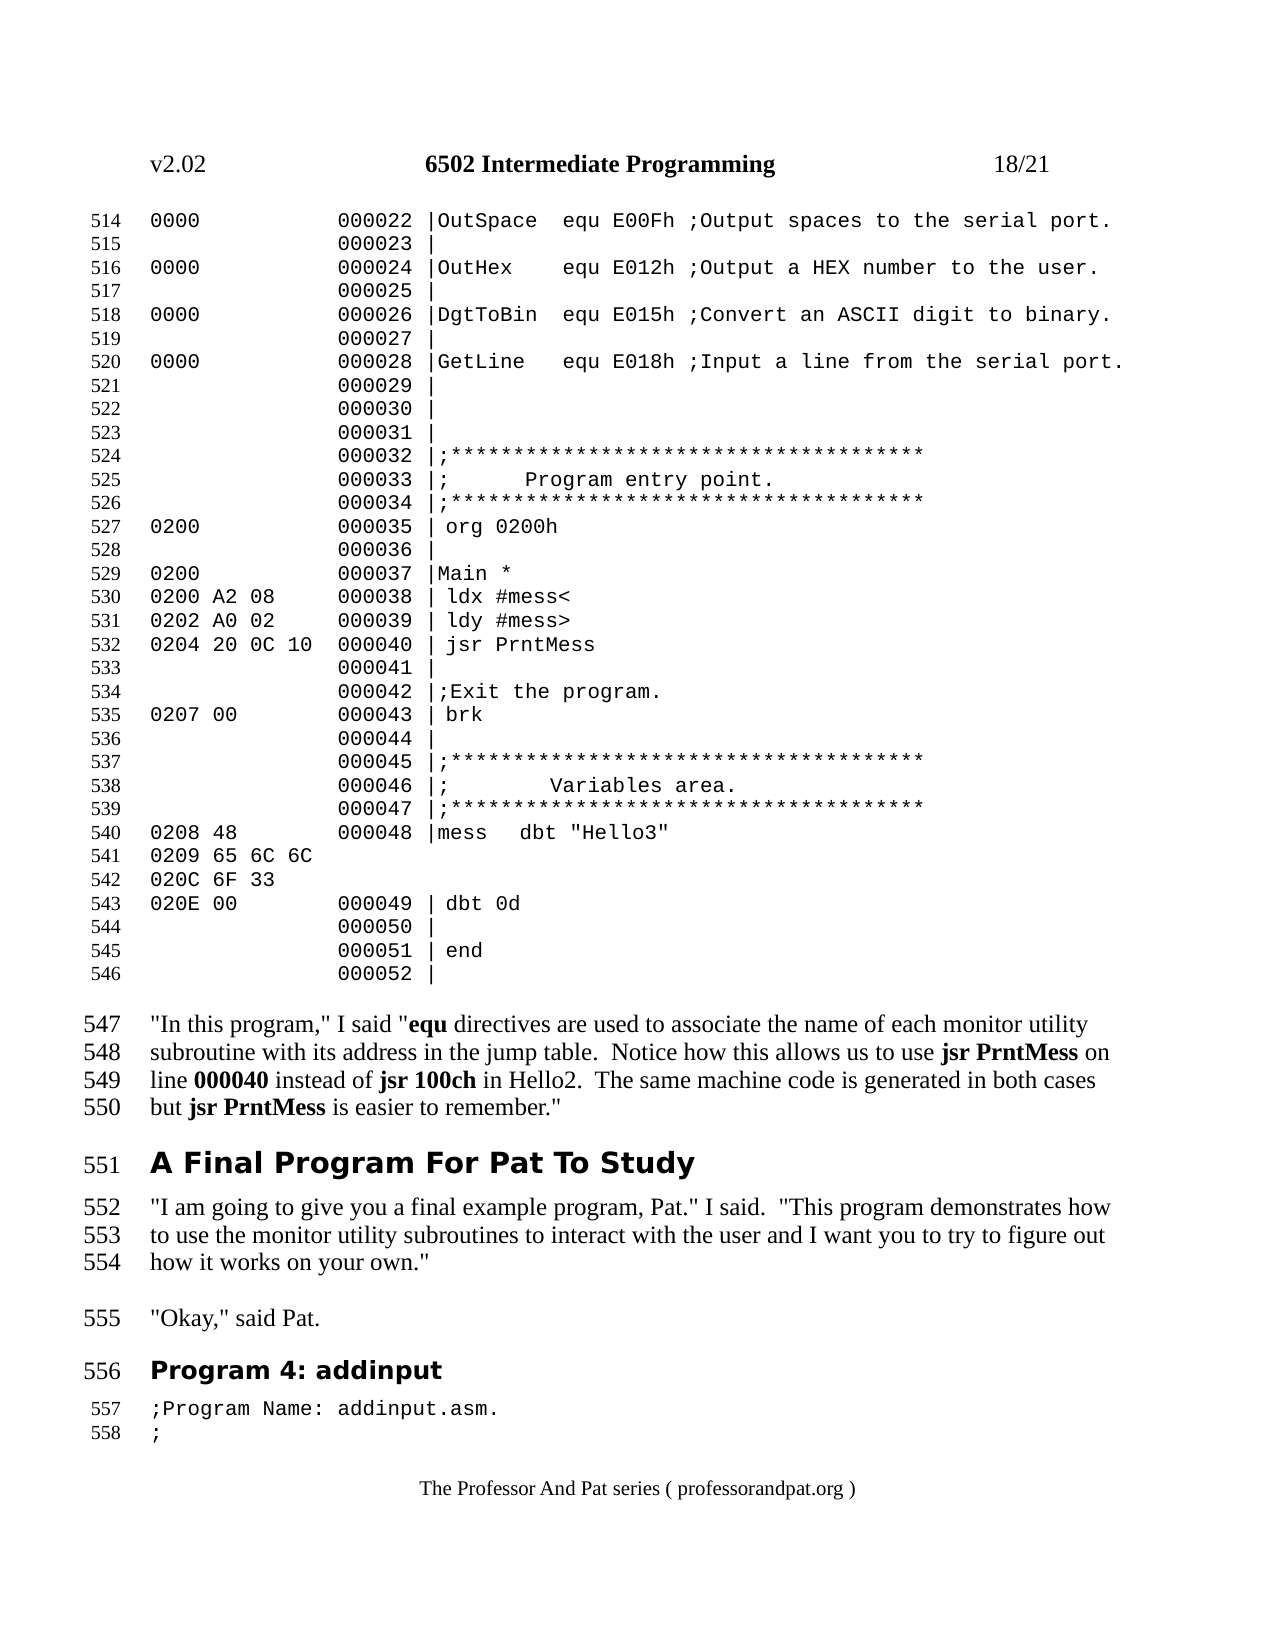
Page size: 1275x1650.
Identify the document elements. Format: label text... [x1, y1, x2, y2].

text 000051 | end [150, 940, 1125, 963]
subtitle Program 4: addinput [150, 1357, 1125, 1386]
text "In this program," I said "equ directives are used to associate the name of each monitor utility subroutine with its address in the jump table. Notice how this allows us to use jsr PrntMess on line 000040 instead of jsr 100ch in Hello2. The same machine code is generated in both cases but jsr PrntMess is easier to remember." [150, 1010, 1125, 1121]
text 0200 A2 08 000038 | ldx #mess< [150, 587, 1125, 610]
text 000045 |;************************************** [150, 751, 1125, 775]
text 0000 000024 |OutHex equ E012h ;Output a HEX number to the user. [150, 257, 1125, 281]
text 0200 000037 |Main * [150, 563, 1125, 587]
text 000023 | [150, 233, 1125, 257]
text ; [150, 1422, 1125, 1445]
text 0200 000035 | org 0200h [150, 516, 1125, 539]
text 020E 00 000049 | dbt 0d [150, 893, 1125, 916]
text 0208 48 000048 |mess dbt "Hello3" [150, 822, 1125, 846]
text 0202 A0 02 000039 | ldy #mess> [150, 610, 1125, 634]
text "I am going to give you a final example program, Pat." I said. "This program demonstrates how to use the monitor utility subroutines to interact with the user and I want you to try to figure out how it works on your own." [150, 1193, 1125, 1276]
text 000046 |; Variables area. [150, 775, 1125, 798]
text 000036 | [150, 539, 1125, 563]
text ;Program Name: addinput.asm. [150, 1398, 1125, 1422]
text 000029 | [150, 375, 1125, 398]
text 000030 | [150, 398, 1125, 422]
text 000032 |;************************************** [150, 445, 1125, 469]
text 000041 | [150, 657, 1125, 681]
text 0000 000026 |DgtToBin equ E015h ;Convert an ASCII digit to binary. [150, 304, 1125, 328]
text 000042 |;Exit the program. [150, 681, 1125, 704]
text 0204 20 0C 10 000040 | jsr PrntMess [150, 634, 1125, 657]
subtitle A Final Program For Pat To Study [150, 1146, 1125, 1181]
text 0209 65 6C 6C [150, 846, 1125, 869]
text 000031 | [150, 422, 1125, 445]
text 000027 | [150, 328, 1125, 351]
text 000052 | [150, 963, 1125, 987]
text "Okay," said Pat. [150, 1304, 1125, 1332]
text 020C 6F 33 [150, 869, 1125, 893]
text 0207 00 000043 | brk [150, 704, 1125, 728]
text 000034 |;************************************** [150, 492, 1125, 516]
text 0000 000022 |OutSpace equ E00Fh ;Output spaces to the serial port. [150, 210, 1125, 233]
text 0000 000028 |GetLine equ E018h ;Input a line from the serial port. [150, 351, 1125, 375]
text 000044 | [150, 728, 1125, 751]
text 000025 | [150, 281, 1125, 304]
text 000050 | [150, 916, 1125, 940]
text 000047 |;************************************** [150, 798, 1125, 822]
text 000033 |; Program entry point. [150, 469, 1125, 492]
